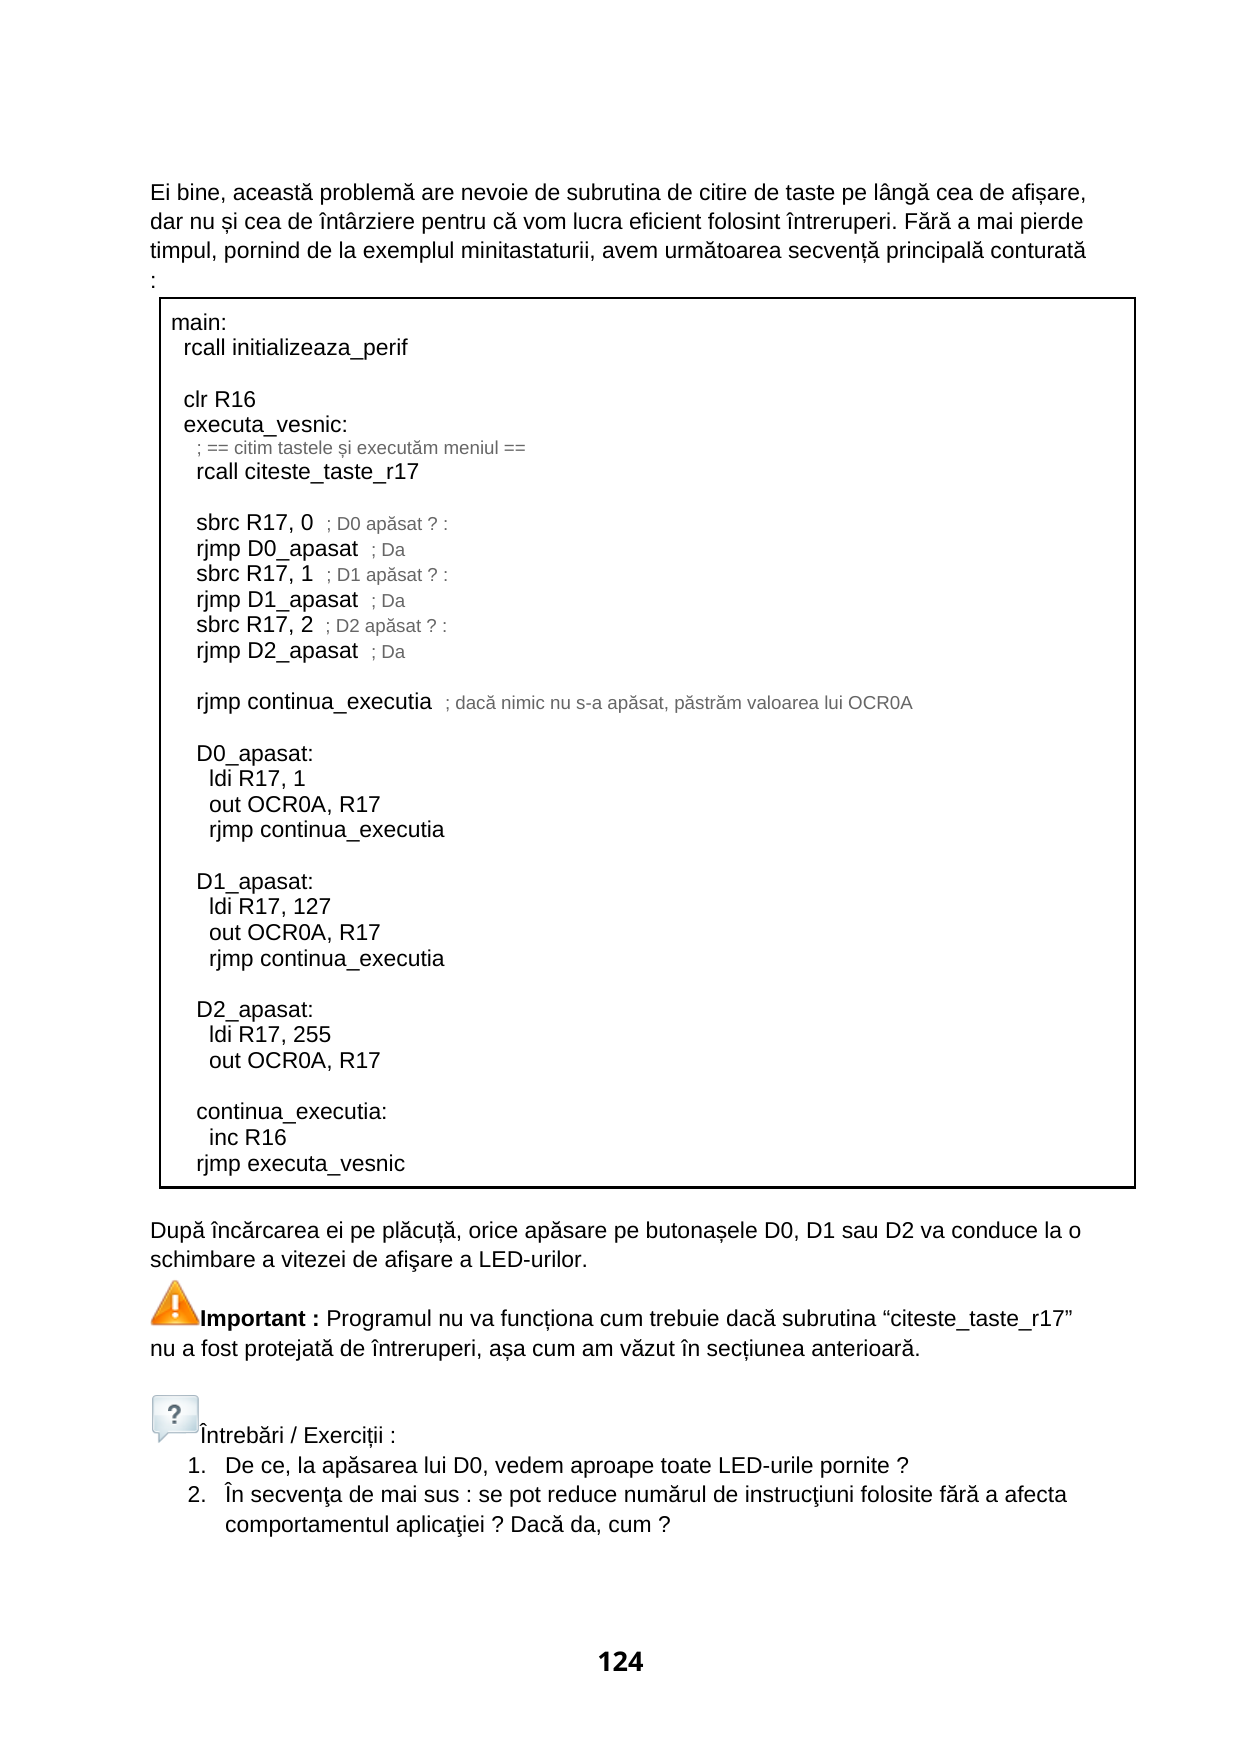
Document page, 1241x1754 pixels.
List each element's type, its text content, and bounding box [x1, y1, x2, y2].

picture [150, 1393, 200, 1444]
picture [150, 1276, 200, 1327]
text Important : Programul nu va funcționa cum trebuie dacă subrutina “citeste_taste_r17” nu a fost protejată de întreruperi, așa cum am văzut în secțiunea anterioară. [150, 1302, 1091, 1361]
text Întrebări / Exerciții : [150, 1420, 1091, 1449]
text Ei bine, această problemă are nevoie de subrutina de citire de taste pe lângă cea de afișare, dar nu și cea de întârziere pentru că vom lucra eficient folosint întreruperi. Fără a mai pierde timpul, pornind de la exemplul minitastaturii, avem următoarea secvență principală conturată : [150, 179, 1091, 293]
list În secvenţa de mai sus : se pot reduce numărul de instrucţiuni folosite fără a afecta comportamentul aplicaţiei ? Dacă da, cum ? [187, 1482, 1091, 1537]
list De ce, la apăsarea lui D0, vedem aproape toate LED-urile pornite ? [187, 1453, 1091, 1478]
table_header main: rcall initializeaza_perif clr R16 executa_vesnic: ; == citim tastele și executăm meniul == rcall citeste_taste_r17 sbrc R17, 0 ; D0 apăsat ? : rjmp D0_apasat ; Da sbrc R17, 1 ; D1 apăsat ? : rjmp D1_apasat ; Da sbrc R17, 2 ; D2 apăsat ? : rjmp D2_apasat ; Da rjmp continua_executia ; dacă nimic nu s-a apăsat, păstrăm valoarea lui OCR0A D0_apasat: ldi R17, 1 out OCR0A, R17 rjmp continua_executia D1_apasat: ldi R17, 127 out OCR0A, R17 rjmp continua_executia D2_apasat: ldi R17, 255 out OCR0A, R17 continua_executia: inc R16 rjmp executa_vesnic [161, 299, 1134, 1186]
text După încărcarea ei pe plăcuță, orice apăsare pe butonașele D0, D1 sau D2 va conduce la o schimbare a vitezei de afişare a LED-urilor. [150, 1218, 1091, 1273]
